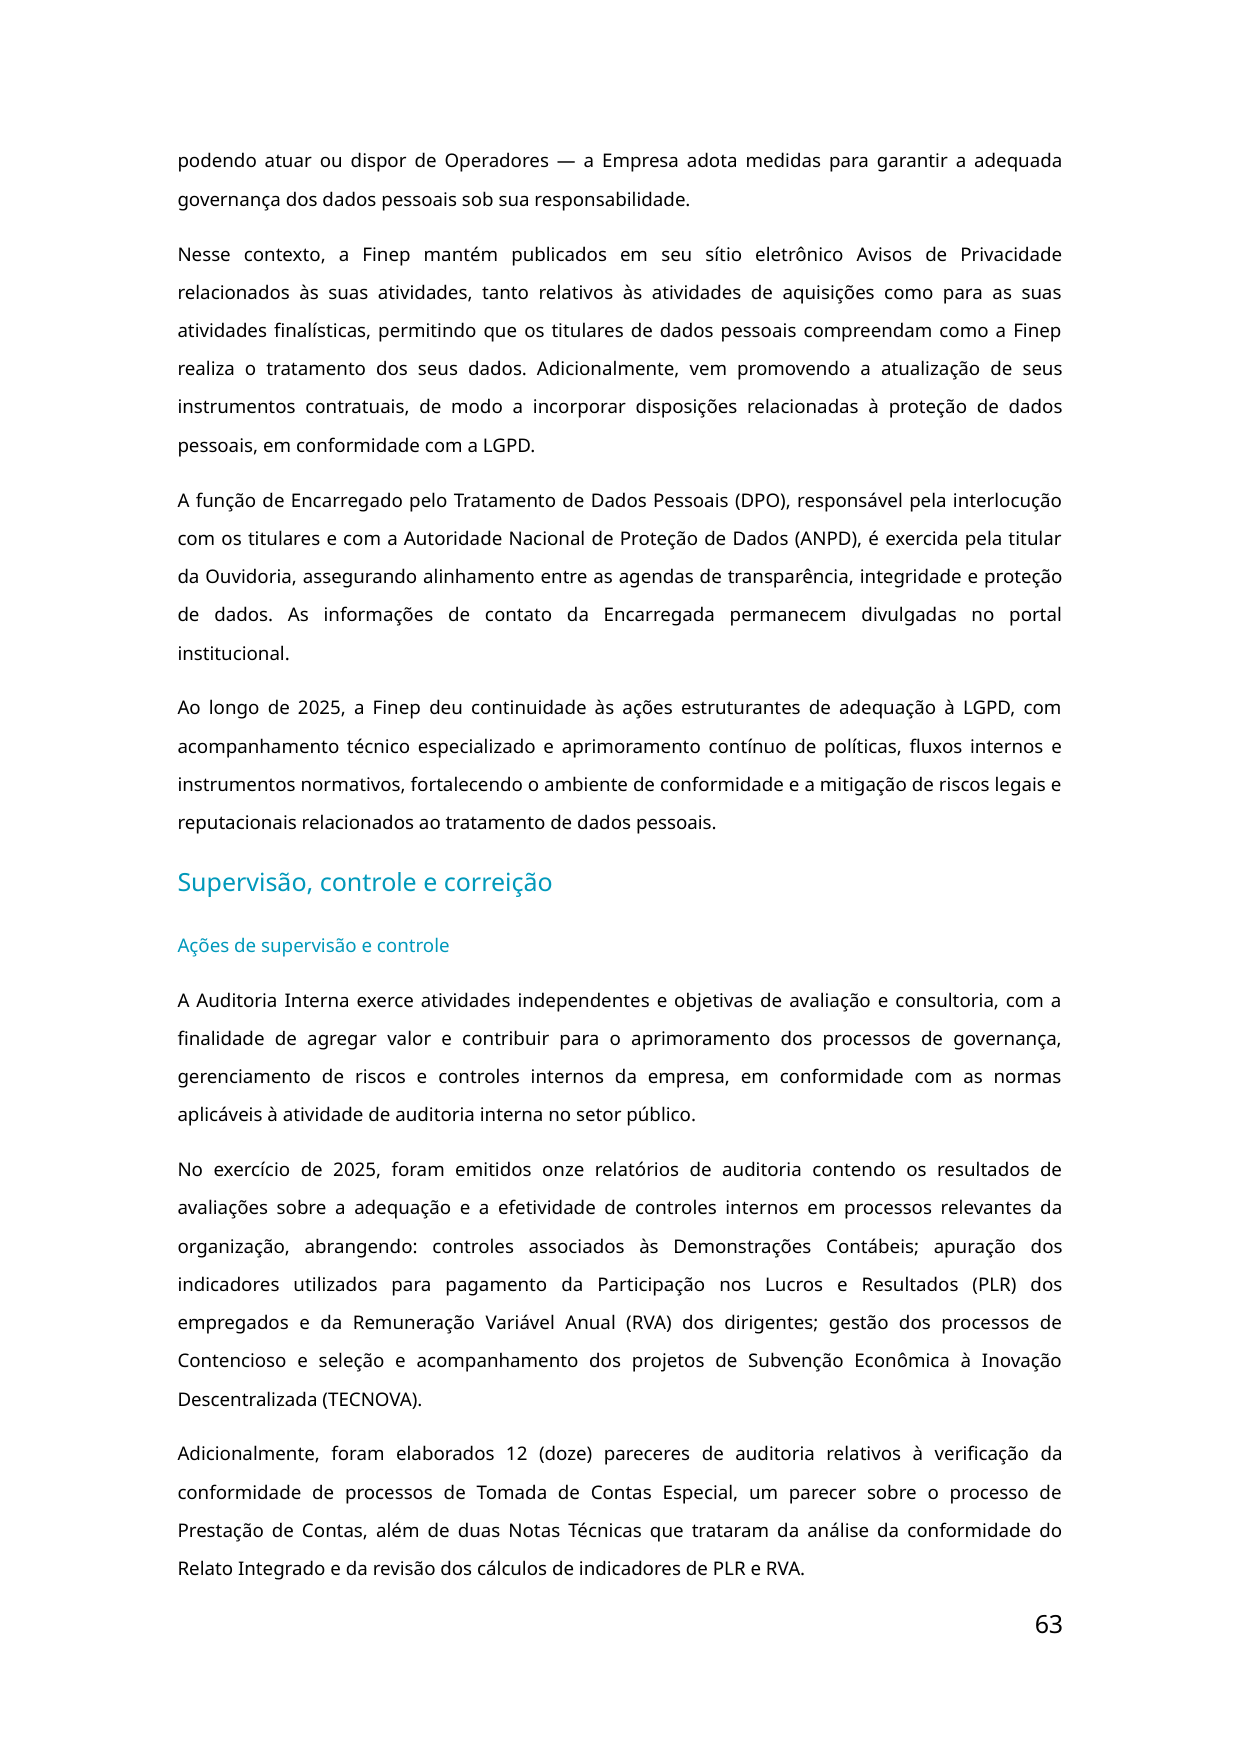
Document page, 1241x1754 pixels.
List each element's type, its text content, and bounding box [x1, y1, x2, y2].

text podendo atuar ou dispor de Operadores — a Empresa adota medidas para garantir a adequada governança dos dados pessoais sob sua responsabilidade. [177, 148, 1063, 211]
text Adicionalmente, foram elaborados 12 (doze) pareceres de auditoria relativos à verificação da conformidade de processos de Tomada de Contas Especial, um parecer sobre o processo de Prestação de Contas, além de duas Notas Técnicas que trataram da análise da conformidade do Relato Integrado e da revisão dos cálculos de indicadores de PLR e RVA. [177, 1441, 1063, 1581]
text Nesse contexto, a Finep mantém publicados em seu sítio eletrônico Avisos de Privacidade relacionados às suas atividades, tanto relativos às atividades de aquisições como para as suas atividades finalísticas, permitindo que os titulares de dados pessoais compreendam como a Finep realiza o tratamento dos seus dados. Adicionalmente, vem promovendo a atualização de seus instrumentos contratuais, de modo a incorporar disposições relacionadas à proteção de dados pessoais, em conformidade com a LGPD. [177, 241, 1063, 457]
text No exercício de 2025, foram emitidos onze relatórios de auditoria contendo os resultados de avaliações sobre a adequação e a efetividade de controles internos em processos relevantes da organização, abrangendo: controles associados às Demonstrações Contábeis; apuração dos indicadores utilizados para pagamento da Participação nos Lucros e Resultados (PLR) dos empregados e da Remuneração Variável Anual (RVA) dos dirigentes; gestão dos processos de Contencioso e seleção e acompanhamento dos projetos de Subvenção Econômica à Inovação Descentralizada (TECNOVA). [177, 1156, 1063, 1411]
text A função de Encarregado pelo Tratamento de Dados Pessoais (DPO), responsável pela interlocução com os titulares e com a Autoridade Nacional de Proteção de Dados (ANPD), é exercida pela titular da Ouvidoria, assegurando alinhamento entre as agendas de transparência, integridade e proteção de dados. As informações de contato da Encarregada permanecem divulgadas no portal institucional. [177, 487, 1063, 665]
subtitle Supervisão, controle e correição [177, 864, 1063, 898]
text Ações de supervisão e controle [177, 932, 1063, 957]
text A Auditoria Interna exerce atividades independentes e objetivas de avaliação e consultoria, com a finalidade de agregar valor e contribuir para o aprimoramento dos processos de governança, gerenciamento de riscos e controles internos da empresa, em conformidade com as normas aplicáveis à atividade de auditoria interna no setor público. [177, 987, 1063, 1127]
text Ao longo de 2025, a Finep deu continuidade às ações estruturantes de adequação à LGPD, com acompanhamento técnico especializado e aprimoramento contínuo de políticas, fluxos internos e instrumentos normativos, fortalecendo o ambiente de conformidade e a mitigação de riscos legais e reputacionais relacionados ao tratamento de dados pessoais. [177, 695, 1063, 835]
